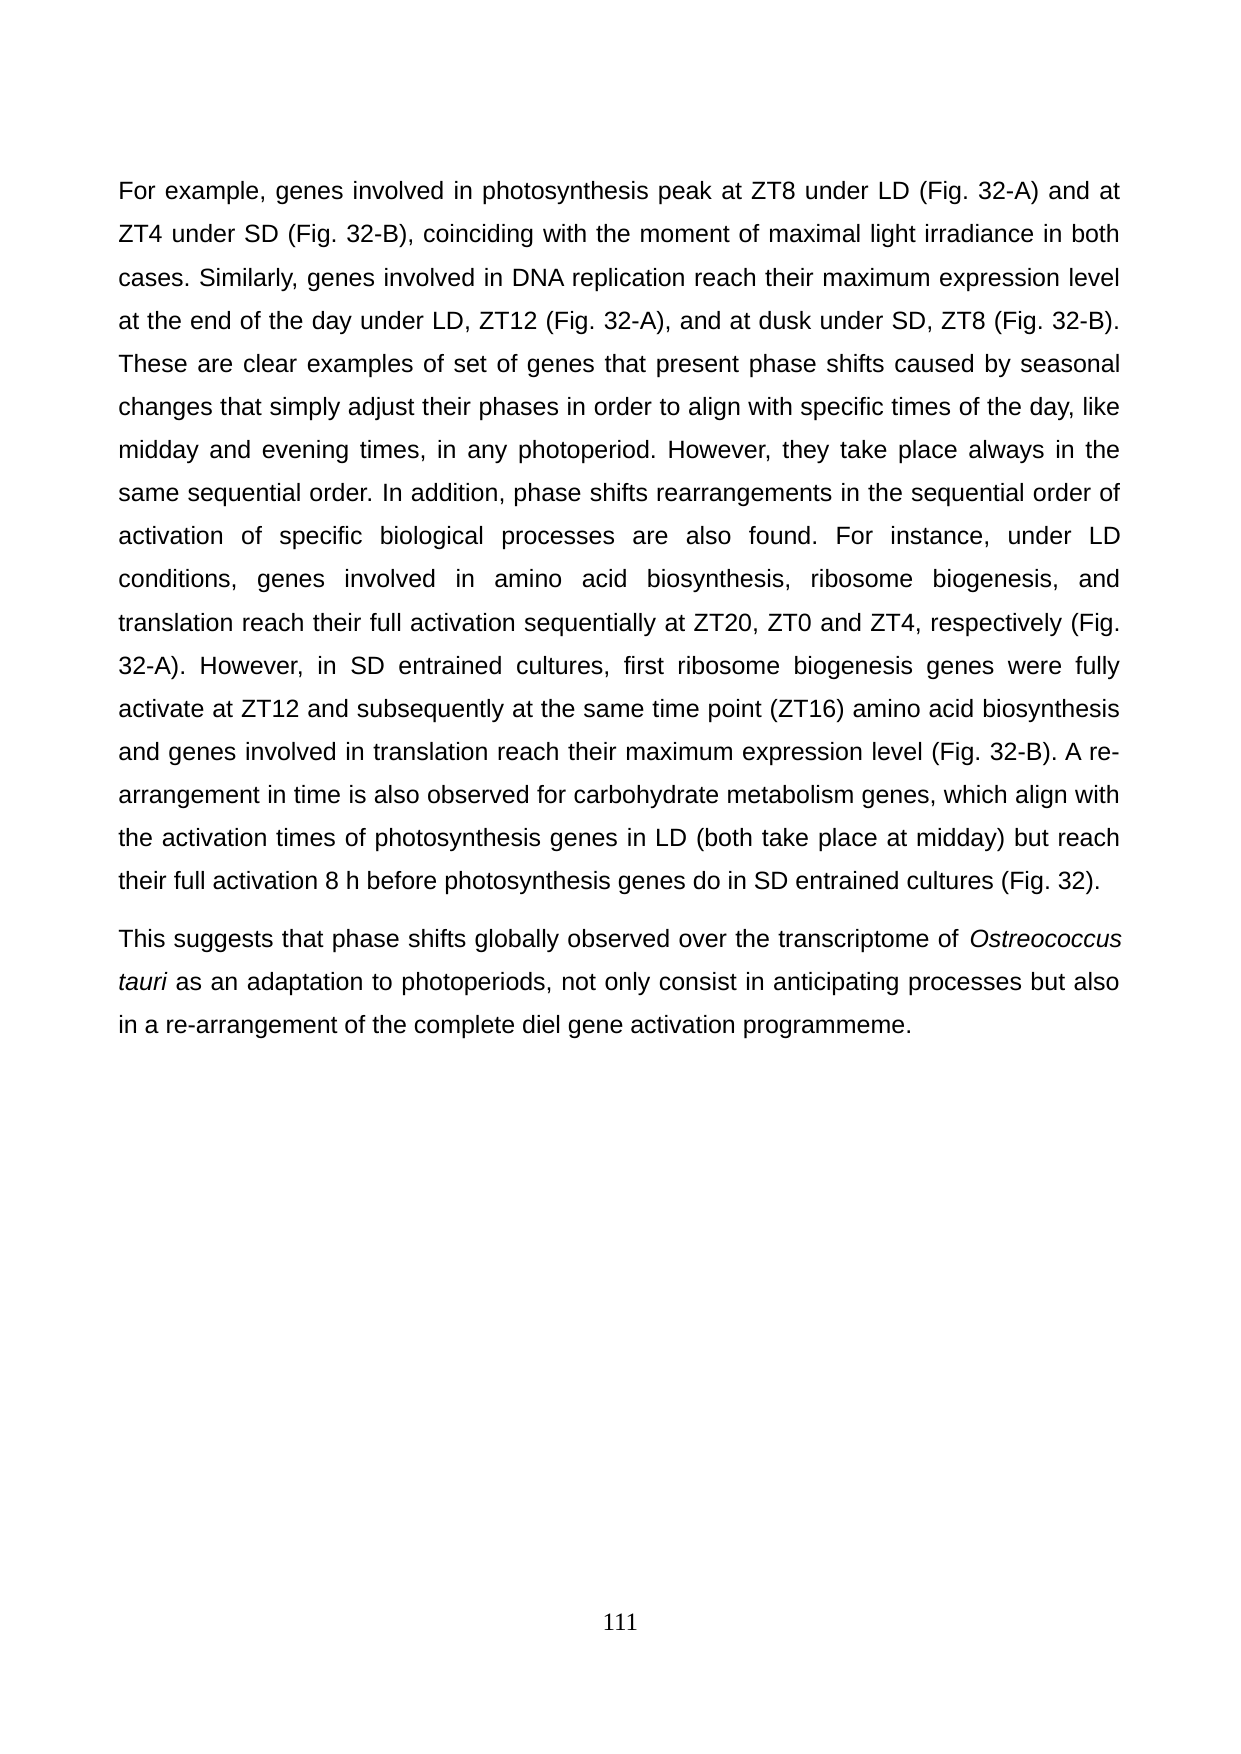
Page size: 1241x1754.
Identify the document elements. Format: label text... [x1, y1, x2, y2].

text This suggests that phase shifts globally observed over the transcriptome of Ostreococcus tauri as an adaptation to photoperiods, not only consist in anticipating processes but also in a re-arrangement of the complete diel gene activation programmeme. [118, 924, 1122, 1039]
text For example, genes involved in photosynthesis peak at ZT8 under LD (Fig. 32-A) and at ZT4 under SD (Fig. 32-B), coinciding with the moment of maximal light irradiance in both cases. Similarly, genes involved in DNA replication reach their maximum expression level at the end of the day under LD, ZT12 (Fig. 32-A), and at dusk under SD, ZT8 (Fig. 32-B). These are clear examples of set of genes that present phase shifts caused by seasonal changes that simply adjust their phases in order to align with specific times of the day, like midday and evening times, in any photoperiod. However, they take place always in the same sequential order. In addition, phase shifts rearrangements in the sequential order of activation of specific biological processes are also found. For instance, under LD conditions, genes involved in amino acid biosynthesis, ribosome biogenesis, and translation reach their full activation sequentially at ZT20, ZT0 and ZT4, respectively (Fig. 32-A). However, in SD entrained cultures, first ribosome biogenesis genes were fully activate at ZT12 and subsequently at the same time point (ZT16) amino acid biosynthesis and genes involved in translation reach their maximum expression level (Fig. 32-B). A re-arrangement in time is also observed for carbohydrate metabolism genes, which align with the activation times of photosynthesis genes in LD (both take place at midday) but reach their full activation 8 h before photosynthesis genes do in SD entrained cultures (Fig. 32). [118, 176, 1122, 895]
